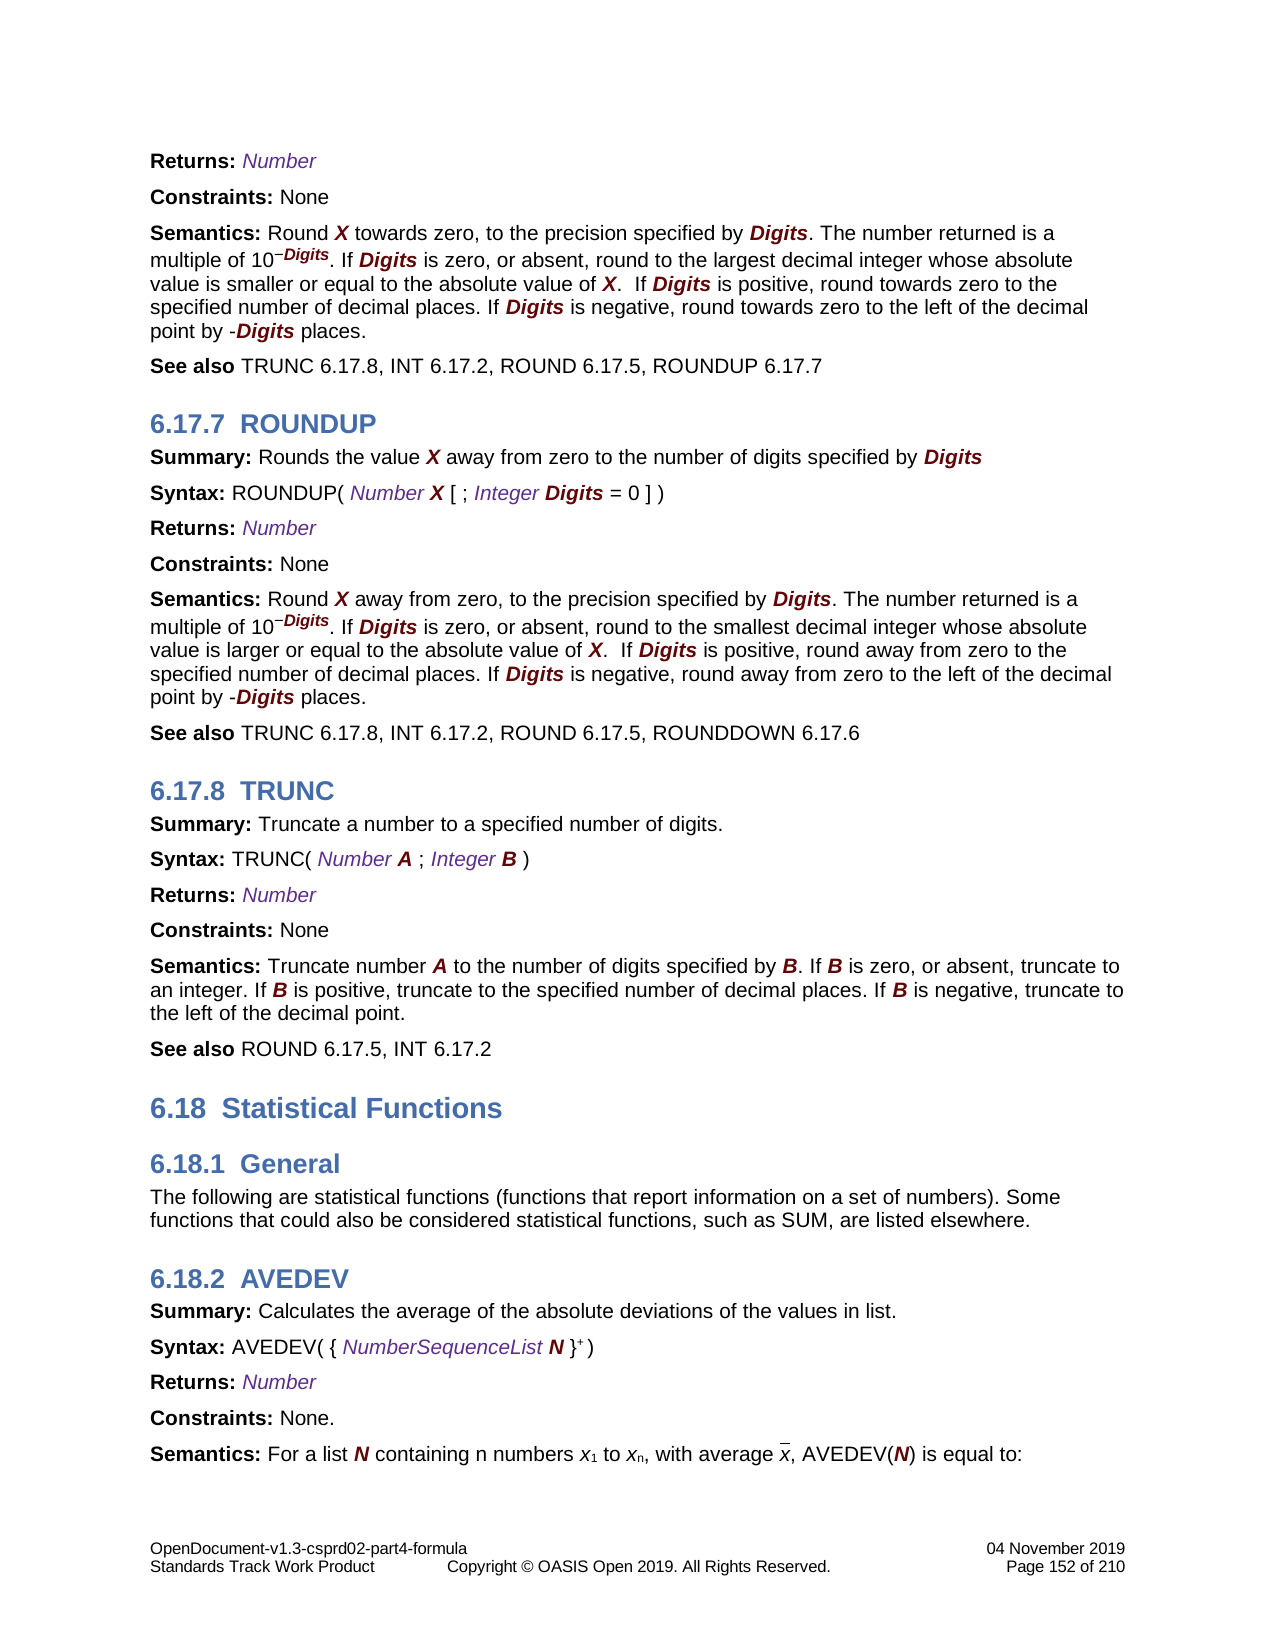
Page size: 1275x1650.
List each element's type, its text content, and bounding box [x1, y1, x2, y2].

text Semantics: Round X towards zero, to the precision specified by Digits. The number returned is a multiple of 10−Digits. If Digits is zero, or absent, round to the largest decimal integer whose absolute value is smaller or equal to the absolute value of X. If Digits is positive, round towards zero to the specified number of decimal places. If Digits is negative, round towards zero to the left of the decimal point by -Digits places. [150, 221, 1125, 343]
text Summary: Truncate a number to a specified number of digits. [150, 812, 1125, 836]
text The following are statistical functions (functions that report information on a set of numbers). Some functions that could also be considered statistical functions, such as SUM, are listed elsewhere. [150, 1185, 1125, 1232]
text See also TRUNC 6.17.8, INT 6.17.2, ROUND 6.17.5, ROUNDDOWN 6.17.6 [150, 721, 1125, 745]
subtitle AVEDEV [150, 1263, 1125, 1293]
subtitle TRUNC [150, 776, 1125, 806]
subtitle General [150, 1149, 1125, 1179]
subtitle ROUNDUP [150, 409, 1125, 439]
text Semantics: Round X away from zero, to the precision specified by Digits. The number returned is a multiple of 10−Digits. If Digits is zero, or absent, round to the smallest decimal integer whose absolute value is larger or equal to the absolute value of X. If Digits is positive, round away from zero to the specified number of decimal places. If Digits is negative, round away from zero to the left of the decimal point by -Digits places. [150, 588, 1125, 709]
text Syntax: AVEDEV( { NumberSequenceList N }+ ) [150, 1335, 1125, 1359]
text Constraints: None [150, 919, 1125, 942]
text Returns: Number [150, 1371, 1125, 1394]
text Summary: Calculates the average of the absolute deviations of the values in list. [150, 1299, 1125, 1323]
text See also ROUND 6.17.5, INT 6.17.2 [150, 1037, 1125, 1061]
text Constraints: None [150, 552, 1125, 576]
text See also TRUNC 6.17.8, INT 6.17.2, ROUND 6.17.5, ROUNDUP 6.17.7 [150, 355, 1125, 378]
text Semantics: Truncate number A to the number of digits specified by B. If B is zero, or absent, truncate to an integer. If B is positive, truncate to the specified number of decimal places. If B is negative, truncate to the left of the decimal point. [150, 954, 1125, 1025]
text Returns: Number [150, 883, 1125, 907]
text Returns: Number [150, 517, 1125, 540]
text Semantics: For a list N containing n numbers x1 to xn, with average x, AVEDEV(N) is equal to: [150, 1442, 1125, 1466]
text Constraints: None. [150, 1406, 1125, 1430]
subtitle Statistical Functions [150, 1092, 1125, 1124]
text Returns: Number [150, 150, 1125, 173]
text Syntax: ROUNDUP( Number X [ ; Integer Digits = 0 ] ) [150, 481, 1125, 504]
text Syntax: TRUNC( Number A ; Integer B ) [150, 848, 1125, 871]
text Summary: Rounds the value X away from zero to the number of digits specified by Digits [150, 445, 1125, 469]
text Constraints: None [150, 186, 1125, 209]
